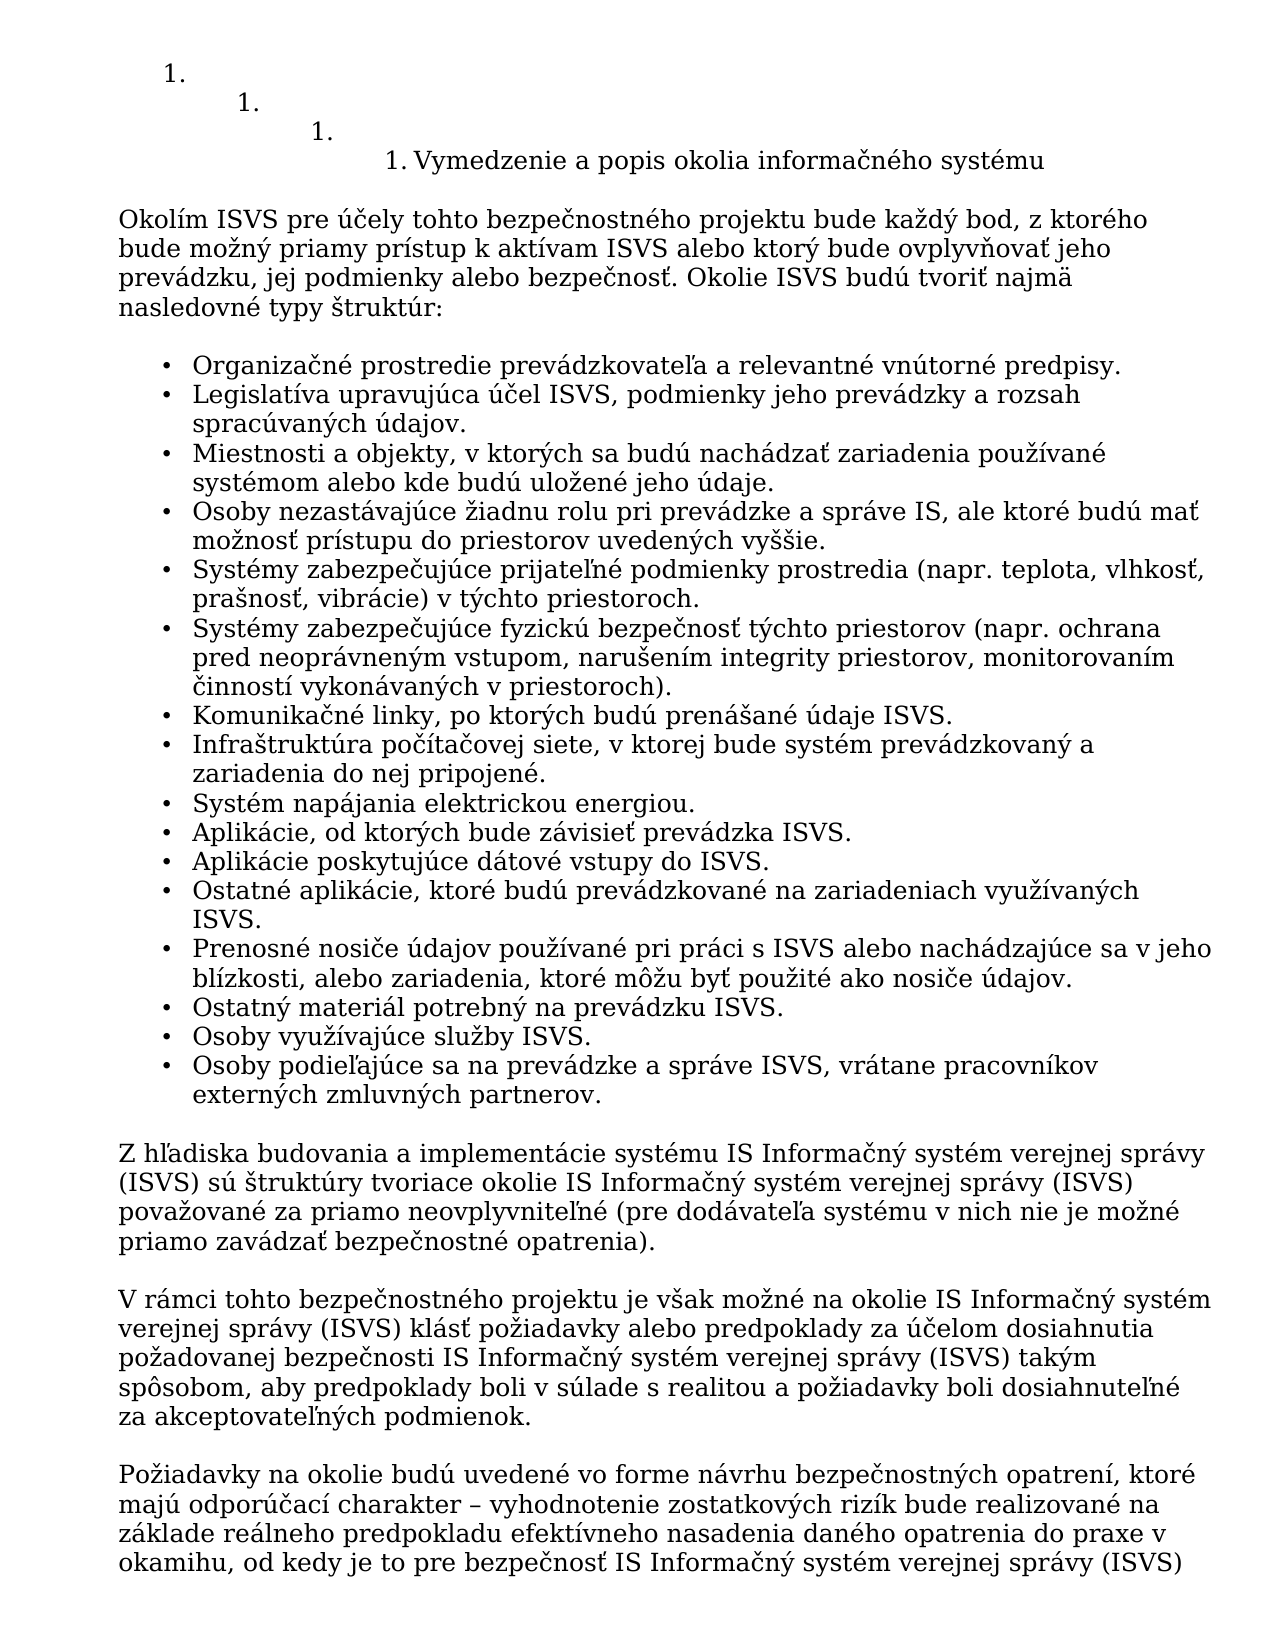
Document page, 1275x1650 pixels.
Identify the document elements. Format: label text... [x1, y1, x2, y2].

list Systémy zabezpečujúce fyzickú bezpečnosť týchto priestorov (napr. ochrana pred neoprávneným vstupom, narušením integrity priestorov, monitorovaním činností vykonávaných v priestoroch). [162, 614, 1216, 701]
list Aplikácie poskytujúce dátové vstupy do ISVS. [162, 847, 1216, 876]
list Osoby nezastávajúce žiadnu rolu pri prevádzke a správe IS, ale ktoré budú mať možnosť prístupu do priestorov uvedených vyššie. [162, 497, 1216, 556]
list Organizačné prostredie prevádzkovateľa a relevantné vnútorné predpisy. [162, 351, 1216, 381]
list Ostatný materiál potrebný na prevádzku ISVS. [162, 993, 1216, 1022]
list Systém napájania elektrickou energiou. [162, 789, 1216, 818]
list Prenosné nosiče údajov používané pri práci s ISVS alebo nachádzajúce sa v jeho blízkosti, alebo zariadenia, ktoré môžu byť použité ako nosiče údajov. [162, 935, 1216, 993]
text V rámci tohto bezpečnostného projektu je však možné na okolie IS Informačný systém verejnej správy (ISVS) klásť požiadavky alebo predpoklady za účelom dosiahnutia požadovanej bezpečnosti IS Informačný systém verejnej správy (ISVS) takým spôsobom, aby predpoklady boli v súlade s realitou a požiadavky boli dosiahnuteľné za akceptovateľných podmienok. [118, 1285, 1216, 1431]
list Osoby využívajúce služby ISVS. [162, 1022, 1216, 1051]
list Legislatíva upravujúca účel ISVS, podmienky jeho prevádzky a rozsah spracúvaných údajov. [162, 381, 1216, 439]
list Ostatné aplikácie, ktoré budú prevádzkované na zariadeniach využívaných ISVS. [162, 876, 1216, 935]
list Miestnosti a objekty, v ktorých sa budú nachádzať zariadenia používané systémom alebo kde budú uložené jeho údaje. [162, 439, 1216, 497]
list Systémy zabezpečujúce prijateľné podmienky prostredia (napr. teplota, vlhkosť, prašnosť, vibrácie) v týchto priestoroch. [162, 556, 1216, 614]
list Komunikačné linky, po ktorých budú prenášané údaje ISVS. [162, 701, 1216, 731]
list Infraštruktúra počítačovej siete, v ktorej bude systém prevádzkovaný a zariadenia do nej pripojené. [162, 731, 1216, 789]
list Osoby podieľajúce sa na prevádzke a správe ISVS, vrátane pracovníkov externých zmluvných partnerov. [162, 1051, 1216, 1110]
list Vymedzenie a popis okolia informačného systému [384, 147, 1216, 176]
list Aplikácie, od ktorých bude závisieť prevádzka ISVS. [162, 818, 1216, 847]
text Okolím ISVS pre účely tohto bezpečnostného projektu bude každý bod, z ktorého bude možný priamy prístup k aktívam ISVS alebo ktorý bude ovplyvňovať jeho prevádzku, jej podmienky alebo bezpečnosť. Okolie ISVS budú tvoriť najmä nasledovné typy štruktúr: [118, 205, 1216, 322]
text Z hľadiska budovania a implementácie systému IS Informačný systém verejnej správy (ISVS) sú štruktúry tvoriace okolie IS Informačný systém verejnej správy (ISVS) považované za priamo neovplyvniteľné (pre dodávateľa systému v nich nie je možné priamo zavádzať bezpečnostné opatrenia). [118, 1139, 1216, 1256]
text Požiadavky na okolie budú uvedené vo forme návrhu bezpečnostných opatrení, ktoré majú odporúčací charakter – vyhodnotenie zostatkových rizík bude realizované na základe reálneho predpokladu efektívneho nasadenia daného opatrenia do praxe v okamihu, od kedy je to pre bezpečnosť IS Informačný systém verejnej správy (ISVS) [118, 1461, 1216, 1577]
